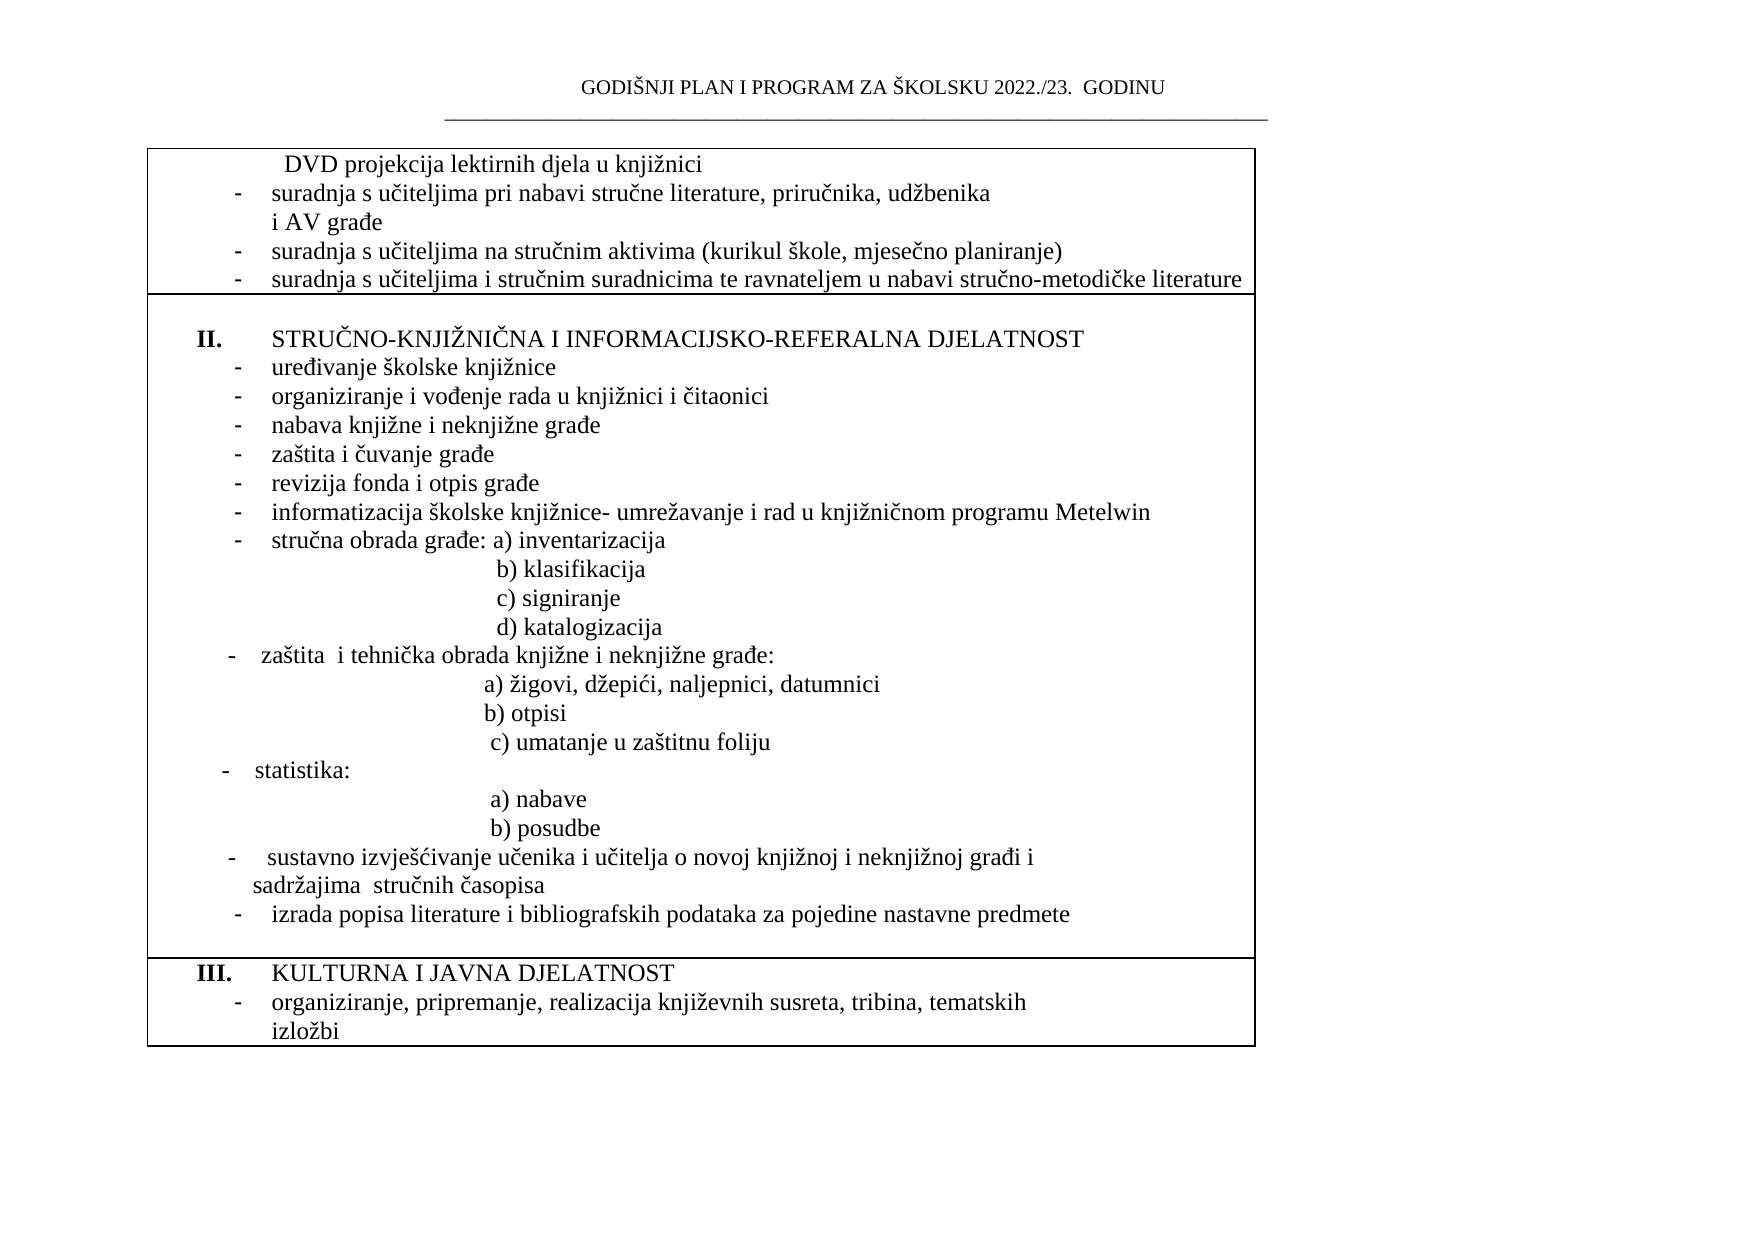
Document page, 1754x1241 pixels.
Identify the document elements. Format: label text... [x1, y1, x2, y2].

table_cell DVD projekcija lektirnih djela u knjižnici suradnja s učiteljima pri nabavi stručne literature, priručnika, udžbenika i AV građe suradnja s učiteljima na stručnim aktivima (kurikul škole, mjesečno planiranje) suradnja s učiteljima i stručnim suradnicima te ravnateljem u nabavi stručno-metodičke literature [148, 149, 1254, 293]
table_cell STRUČNO-KNJIŽNIČNA I INFORMACIJSKO-REFERALNA DJELATNOST uređivanje školske knjižnice organiziranje i vođenje rada u knjižnici i čitaonici nabava knjižne i neknjižne građe zaštita i čuvanje građe revizija fonda i otpis građe informatizacija školske knjižnice- umrežavanje i rad u knjižničnom programu Metelwin stručna obrada građe: a) inventarizacija b) klasifikacija c) signiranje d) katalogizacija - zaštita i tehnička obrada knjižne i neknjižne građe: a) žigovi, džepići, naljepnici, datumnici b) otpisi c) umatanje u zaštitnu foliju - statistika: a) nabave b) posudbe - sustavno izvješćivanje učenika i učitelja o novoj knjižnoj i neknjižnoj građi i sadržajima stručnih časopisa izrada popisa literature i bibliografskih podataka za pojedine nastavne predmete [148, 295, 1254, 957]
table_cell KULTURNA I JAVNA DJELATNOST organiziranje, pripremanje, realizacija književnih susreta, tribina, tematskih izložbi [148, 959, 1254, 1045]
